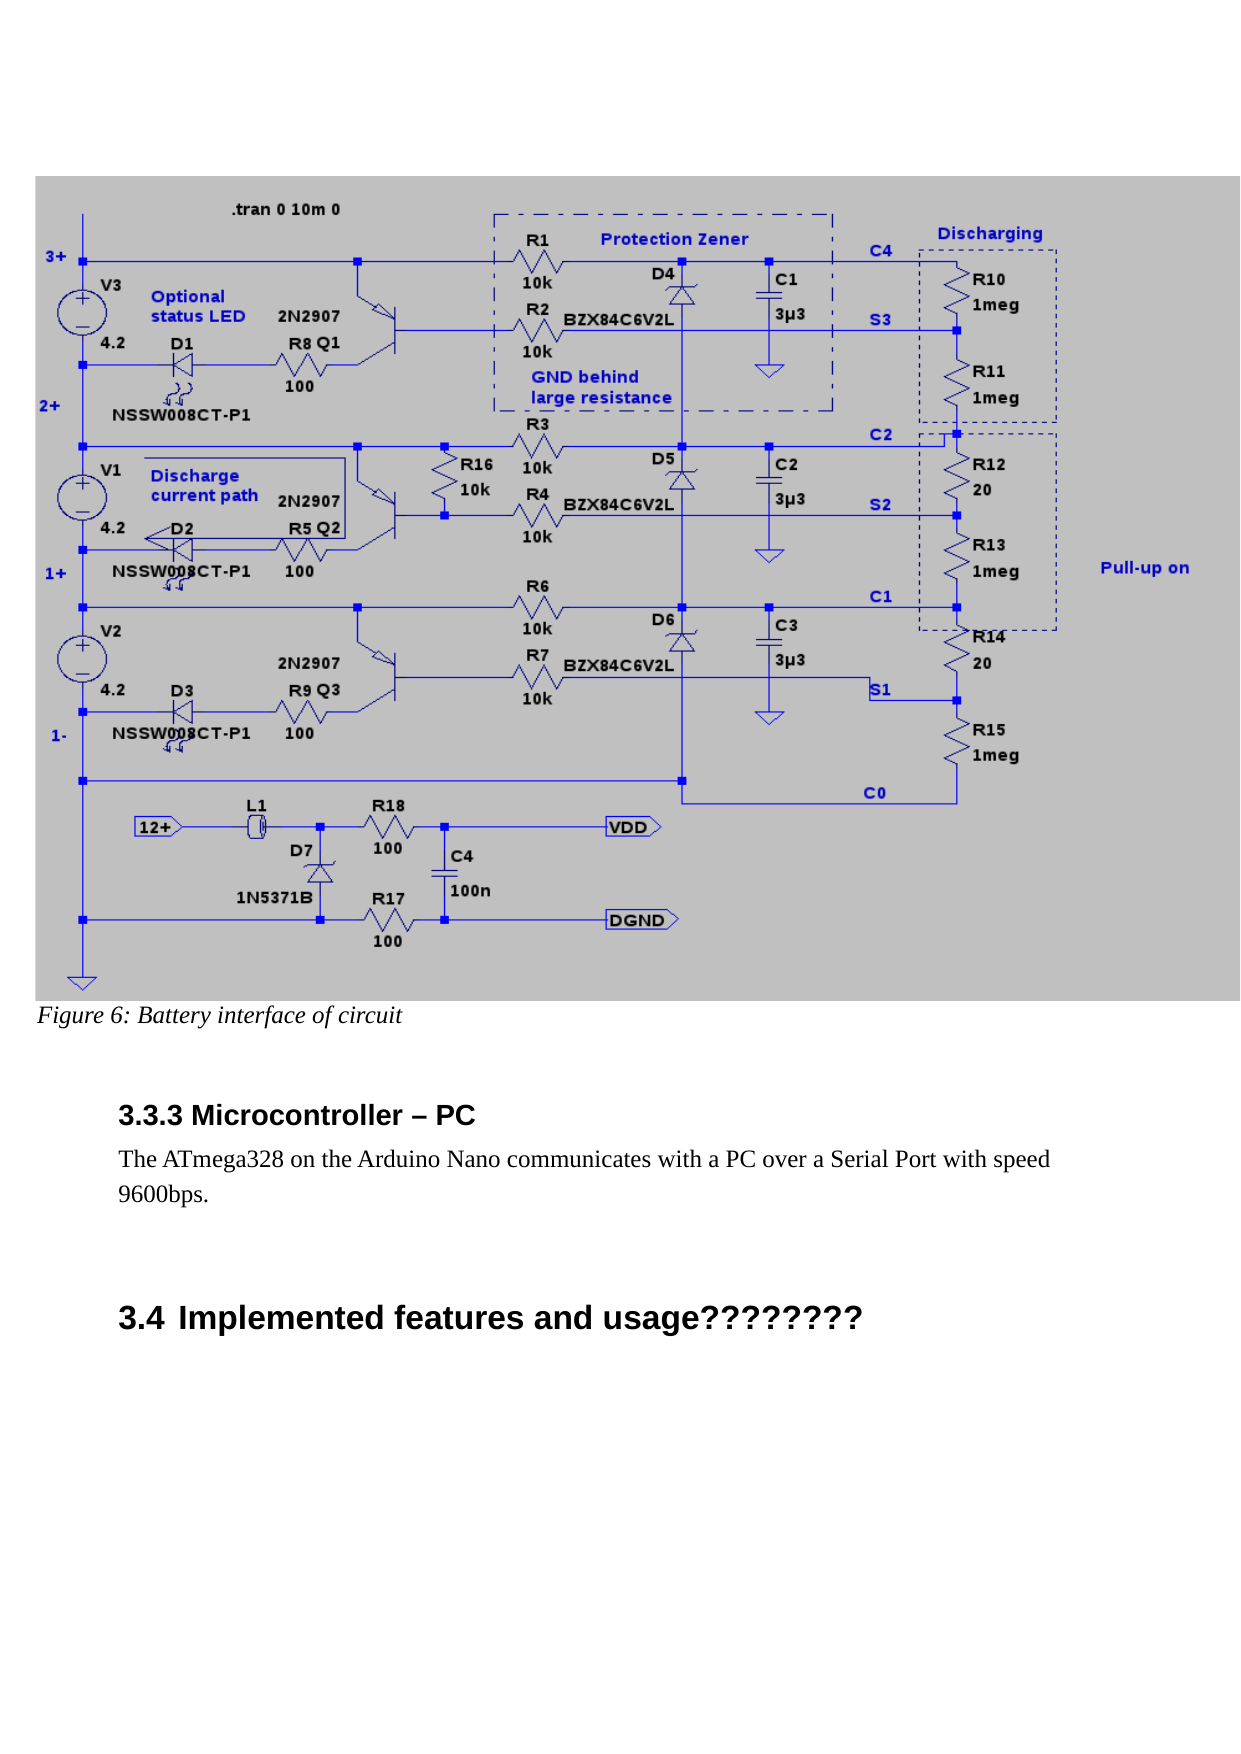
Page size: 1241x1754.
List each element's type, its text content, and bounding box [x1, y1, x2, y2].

text The ATmega328 on the Arduino Nano communicates with a PC over a Serial Port with speed 9600bps. [118, 1144, 1122, 1208]
subtitle 3.4 Implemented features and usage???????? [118, 1298, 1122, 1336]
picture [35, 176, 1241, 1001]
text Figure 6: Battery interface of circuit [37, 1001, 1240, 1029]
subtitle 3.3.3 Microcontroller – PC [118, 1098, 1122, 1132]
